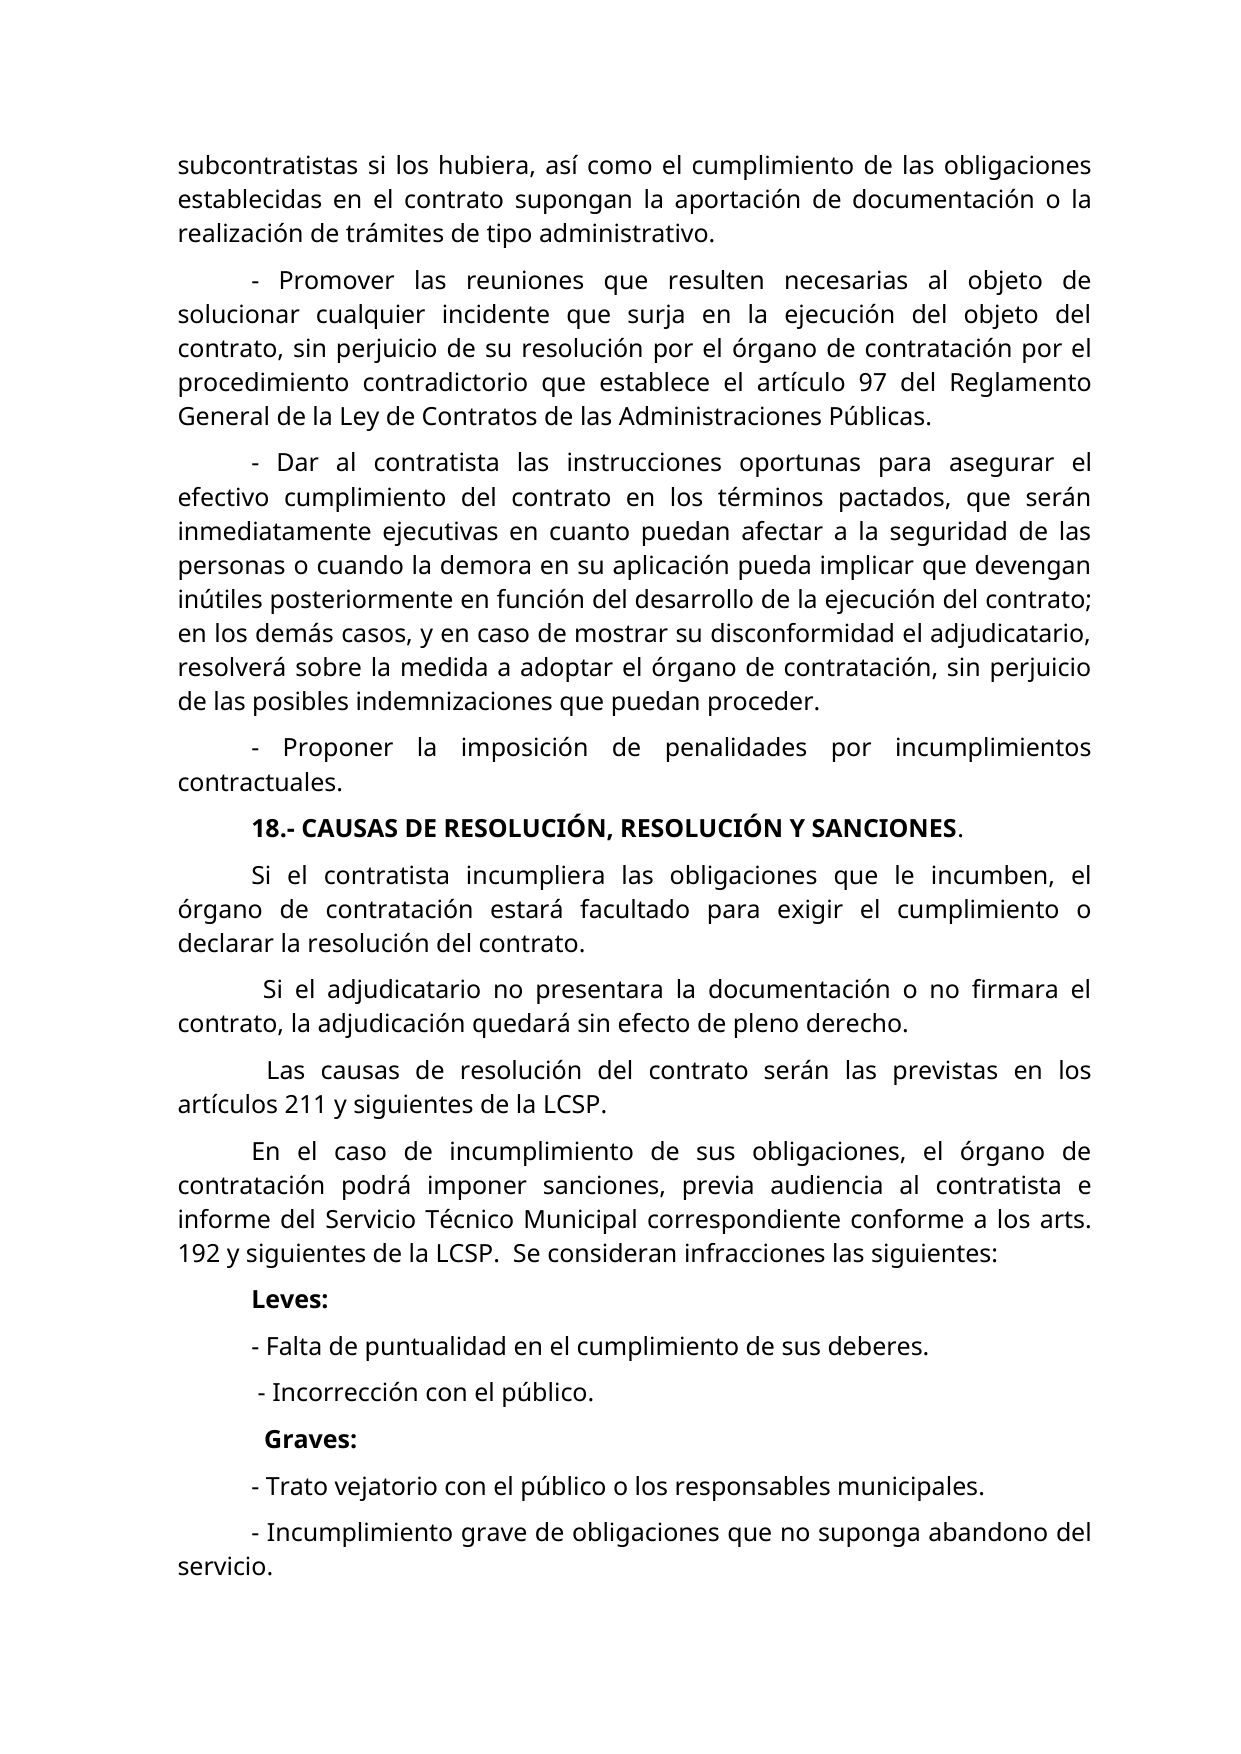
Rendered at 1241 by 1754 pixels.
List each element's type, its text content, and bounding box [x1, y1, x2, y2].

text - Proponer la imposición de penalidades por incumplimientos contractuales. [177, 730, 1093, 798]
text En el caso de incumplimiento de sus obligaciones, el órgano de contratación podrá imponer sanciones, previa audiencia al contratista e informe del Servicio Técnico Municipal correspondiente conforme a los arts. 192 y siguientes de la LCSP. Se consideran infracciones las siguientes: [177, 1133, 1093, 1269]
text - Promover las reuniones que resulten necesarias al objeto de solucionar cualquier incidente que surja en la ejecución del objeto del contrato, sin perjuicio de su resolución por el órgano de contratación por el procedimiento contradictorio que establece el artículo 97 del Reglamento General de la Ley de Contratos de las Administraciones Públicas. [177, 262, 1093, 433]
text subcontratistas si los hubiera, así como el cumplimiento de las obligaciones establecidas en el contrato supongan la aportación de documentación o la realización de trámites de tipo administrativo. [177, 148, 1093, 250]
text Si el contratista incumpliera las obligaciones que le incumben, el órgano de contratación estará facultado para exigir el cumplimiento o declarar la resolución del contrato. [177, 857, 1093, 959]
text Leves: [177, 1282, 1093, 1316]
text - Incorrección con el público. [177, 1375, 1093, 1409]
text - Incumplimiento grave de obligaciones que no suponga abandono del servicio. [177, 1515, 1093, 1583]
text - Falta de puntualidad en el cumplimiento de sus deberes. [177, 1328, 1093, 1363]
text Las causas de resolución del contrato serán las previstas en los artículos 211 y siguientes de la LCSP. [177, 1053, 1093, 1121]
text 18.- CAUSAS DE RESOLUCIÓN, RESOLUCIÓN Y SANCIONES. [177, 811, 1093, 845]
text - Trato vejatorio con el público o los responsables municipales. [177, 1468, 1093, 1502]
text Graves: [177, 1422, 1093, 1456]
text - Dar al contratista las instrucciones oportunas para asegurar el efectivo cumplimiento del contrato en los términos pactados, que serán inmediatamente ejecutivas en cuanto puedan afectar a la seguridad de las personas o cuando la demora en su aplicación pueda implicar que devengan inútiles posteriormente en función del desarrollo de la ejecución del contrato; en los demás casos, y en caso de mostrar su disconformidad el adjudicatario, resolverá sobre la medida a adoptar el órgano de contratación, sin perjuicio de las posibles indemnizaciones que puedan proceder. [177, 445, 1093, 718]
text Si el adjudicatario no presentara la documentación o no firmara el contrato, la adjudicación quedará sin efecto de pleno derecho. [177, 972, 1093, 1040]
